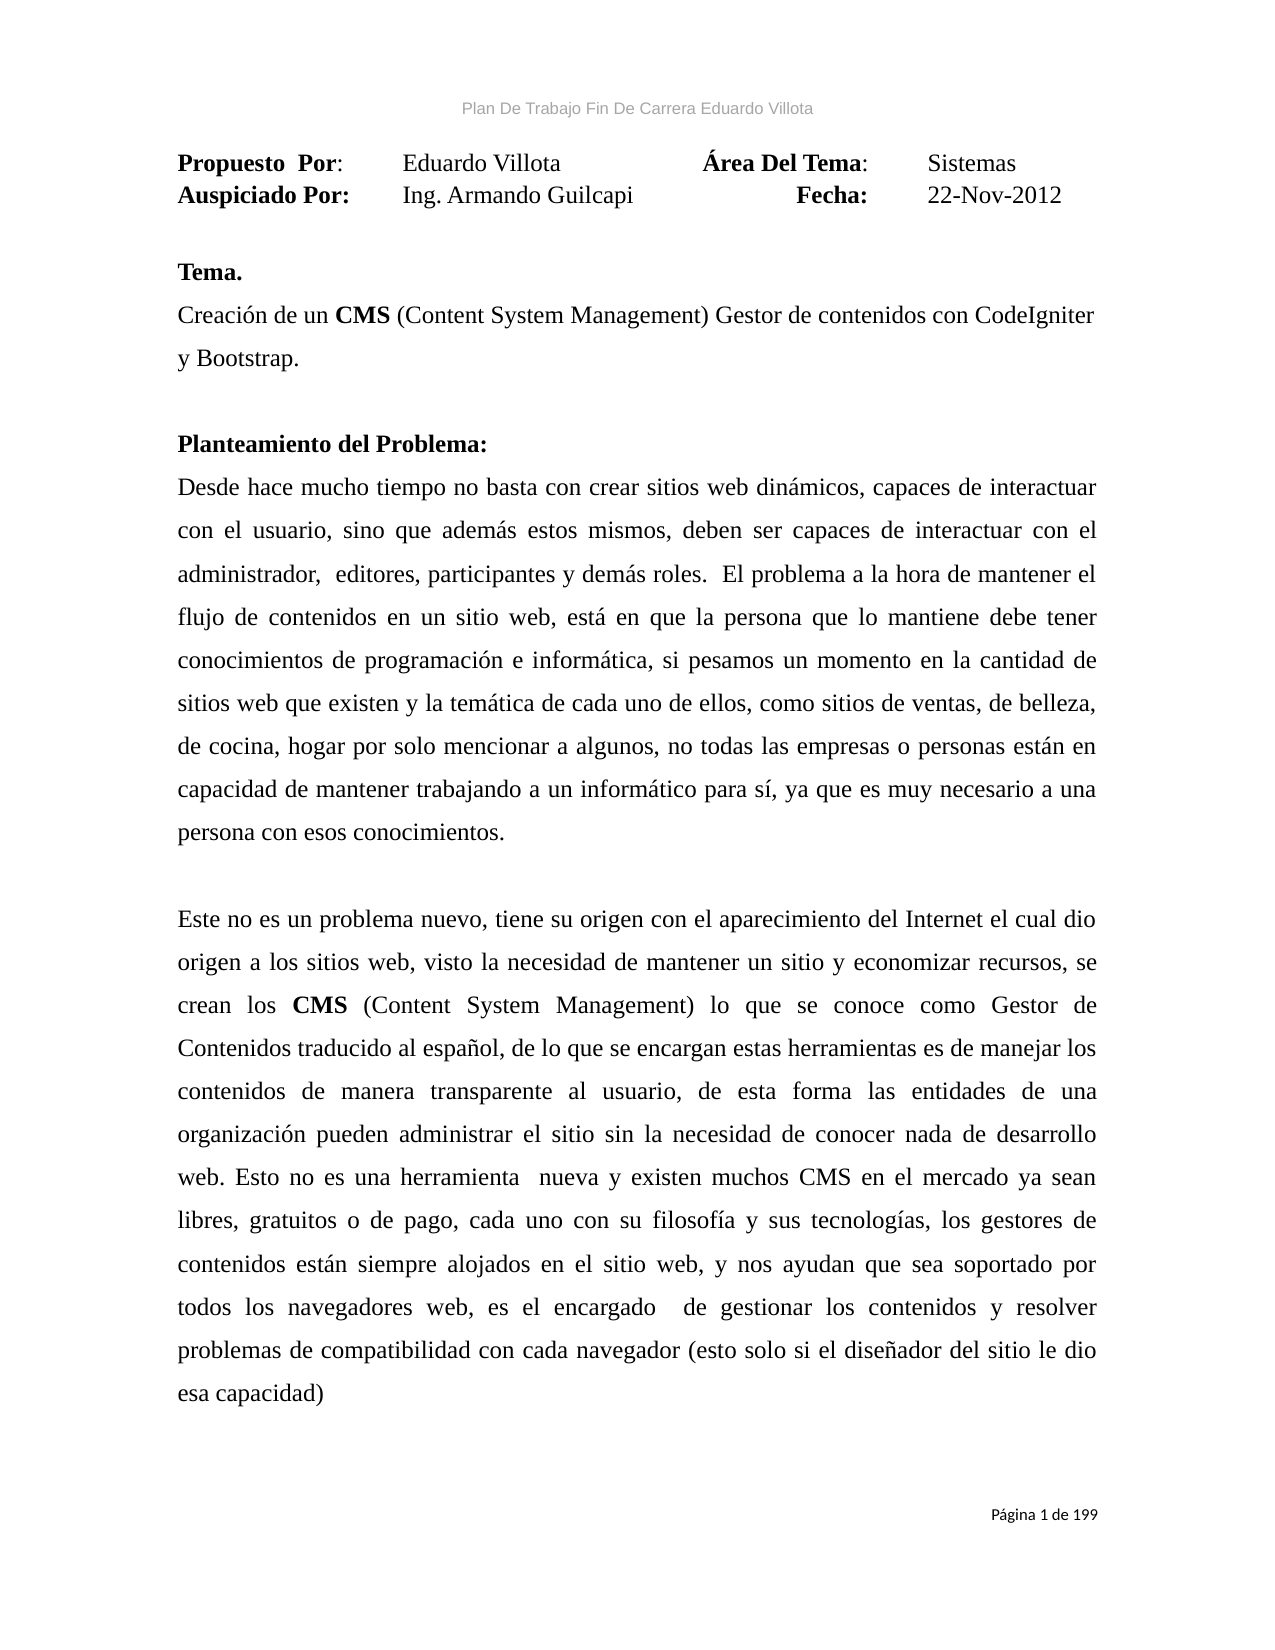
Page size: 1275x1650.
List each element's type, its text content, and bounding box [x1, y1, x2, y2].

text Propuesto Por: Eduardo Villota Área Del Tema: Sistemas [177, 148, 1098, 176]
text Este no es un problema nuevo, tiene su origen con el aparecimiento del Internet el cual dio origen a los sitios web, visto la necesidad de mantener un sitio y economizar recursos, se crean los CMS (Content System Management) lo que se conoce como Gestor de Contenidos traducido al español, de lo que se encargan estas herramientas es de manejar los contenidos de manera transparente al usuario, de esta forma las entidades de una organización pueden administrar el sitio sin la necesidad de conocer nada de desarrollo web. Esto no es una herramienta nueva y existen muchos CMS en el mercado ya sean libres, gratuitos o de pago, cada uno con su filosofía y sus tecnologías, los gestores de contenidos están siempre alojados en el sitio web, y nos ayudan que sea soportado por todos los navegadores web, es el encargado de gestionar los contenidos y resolver problemas de compatibilidad con cada navegador (esto solo si el diseñador del sitio le dio esa capacidad) [177, 904, 1098, 1407]
text Desde hace mucho tiempo no basta con crear sitios web dinámicos, capaces de interactuar con el usuario, sino que además estos mismos, deben ser capaces de interactuar con el administrador, editores, participantes y demás roles. El problema a la hora de mantener el flujo de contenidos en un sitio web, está en que la persona que lo mantiene debe tener conocimientos de programación e informática, si pesamos un momento en la cantidad de sitios web que existen y la temática de cada uno de ellos, como sitios de ventas, de belleza, de cocina, hogar por solo mencionar a algunos, no todas las empresas o personas están en capacidad de mantener trabajando a un informático para sí, ya que es muy necesario a una persona con esos conocimientos. [177, 472, 1098, 846]
text Tema. [177, 257, 1098, 286]
text Creación de un CMS (Content System Management) Gestor de contenidos con CodeIgniter y Bootstrap. [177, 300, 1098, 372]
text Auspiciado Por: Ing. Armando Guilcapi Fecha: 22-Nov-2012 [177, 181, 1098, 209]
text Planteamiento del Problema: [177, 429, 1098, 458]
